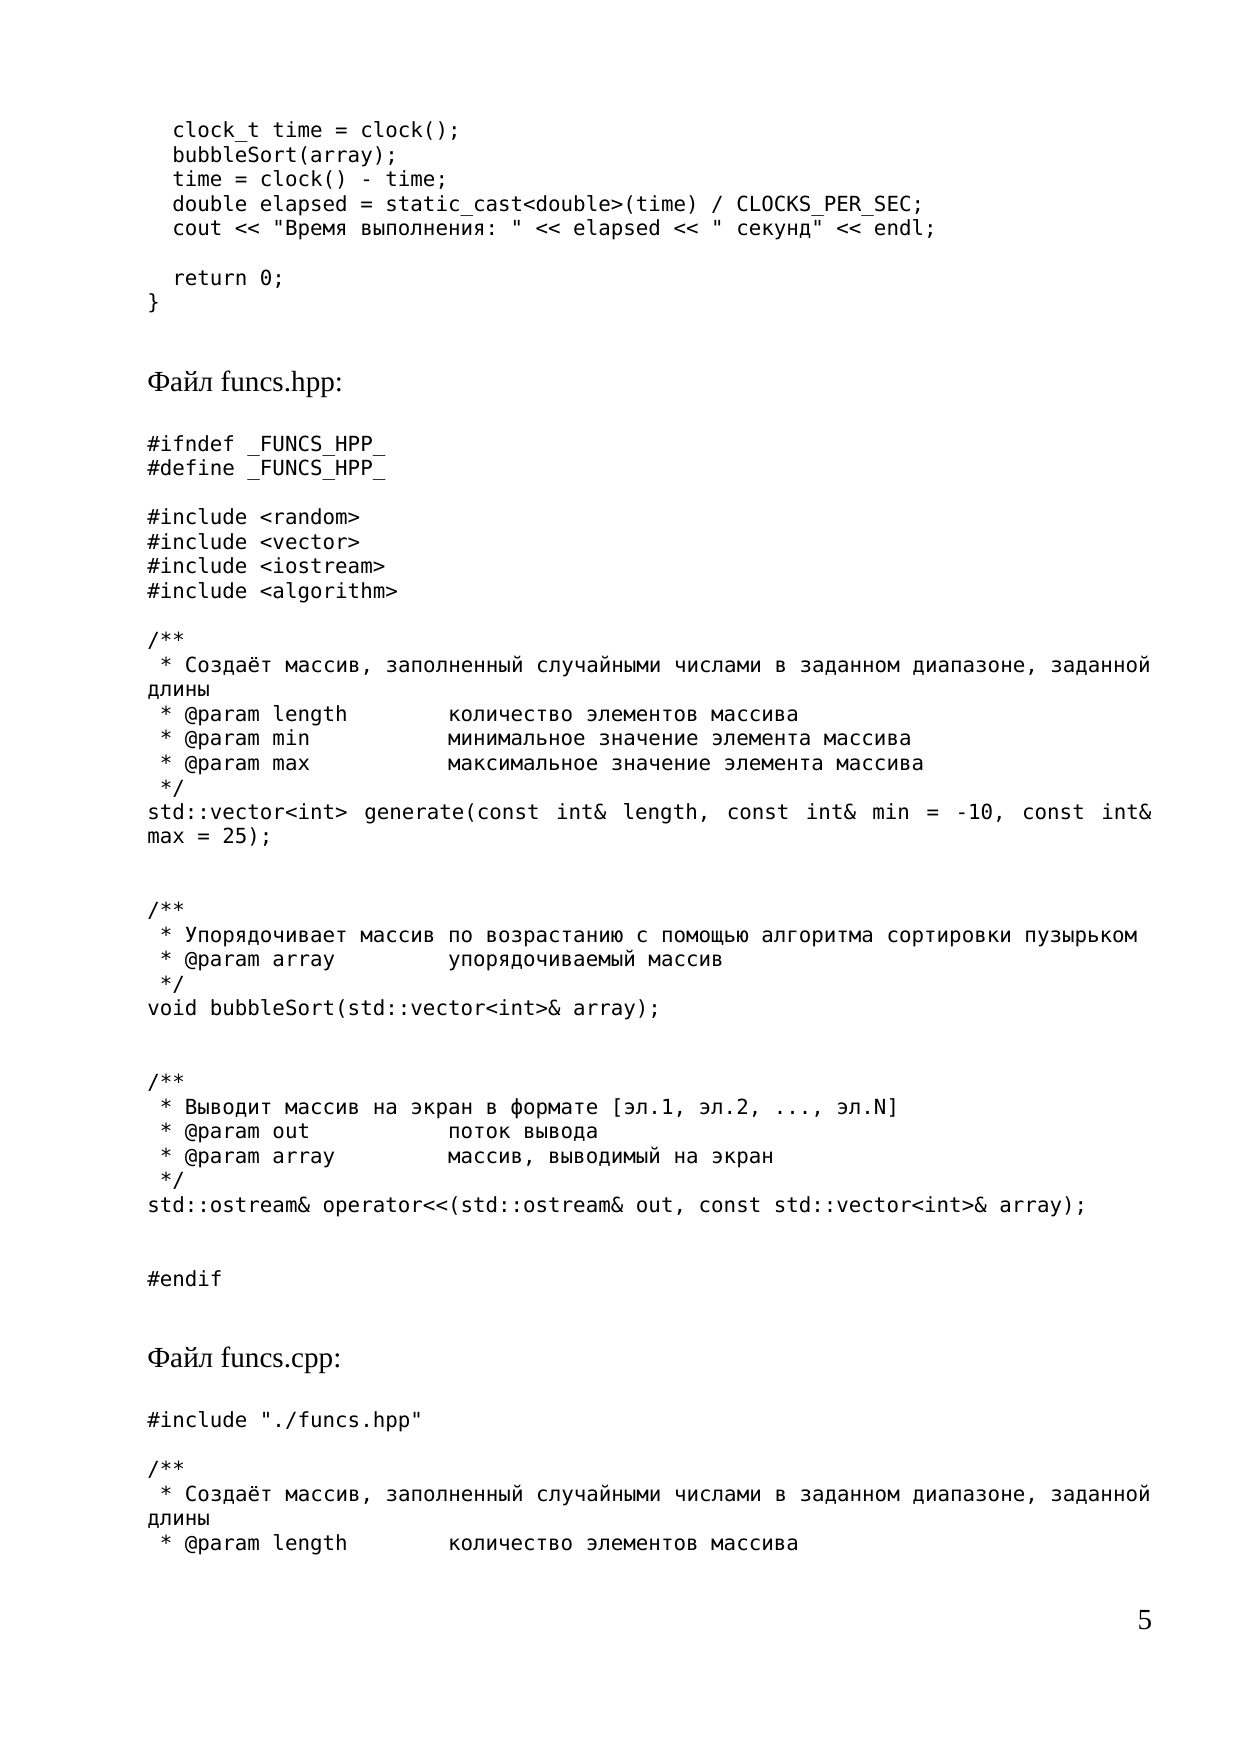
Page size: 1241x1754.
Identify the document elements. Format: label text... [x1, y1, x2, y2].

text * Создаёт массив, заполненный случайными числами в заданном диапазоне, заданной длины [147, 653, 1152, 701]
text * Выводит массив на экран в формате [эл.1, эл.2, ..., эл.N] [147, 1095, 1152, 1119]
text #include <iostream> [147, 554, 1152, 579]
text * Упорядочивает массив по возрастанию с помощью алгоритма сортировки пузырьком [147, 923, 1152, 947]
text */ [147, 1168, 1152, 1193]
text /** [147, 628, 1152, 653]
text * @param out поток вывода [147, 1119, 1152, 1144]
text #include <random> [147, 505, 1152, 530]
text */ [147, 972, 1152, 996]
text * @param max максимальное значение элемента массива [147, 751, 1152, 775]
text /** [147, 898, 1152, 922]
text Файл funcs.cpp: [147, 1341, 1152, 1374]
text /** [147, 1457, 1152, 1482]
text #include <algorithm> [147, 579, 1152, 603]
text #include "./funcs.hpp" [147, 1408, 1152, 1433]
text Файл funcs.hpp: [147, 364, 1152, 397]
text std::vector<int> generate(const int& length, const int& min = -10, const int& max = 25); [147, 800, 1152, 849]
text void bubbleSort(std::vector<int>& array); [147, 996, 1152, 1021]
text cout << "Время выполнения: " << elapsed << " секунд" << endl; [147, 216, 1152, 241]
text double elapsed = static_cast<double>(time) / CLOCKS_PER_SEC; [147, 192, 1152, 216]
text * @param length количество элементов массива [147, 1531, 1152, 1555]
text std::ostream& operator<<(std::ostream& out, const std::vector<int>& array); [147, 1193, 1152, 1217]
text #endif [147, 1267, 1152, 1291]
text * @param array массив, выводимый на экран [147, 1144, 1152, 1168]
text * @param length количество элементов массива [147, 702, 1152, 726]
text bubbleSort(array); [147, 143, 1152, 167]
text clock_t time = clock(); [147, 118, 1152, 142]
text #include <vector> [147, 530, 1152, 554]
text } [147, 290, 1152, 314]
text #define _FUNCS_HPP_ [147, 456, 1152, 481]
text */ [147, 776, 1152, 800]
text return 0; [147, 266, 1152, 290]
text /** [147, 1070, 1152, 1094]
text * @param array упорядочиваемый массив [147, 947, 1152, 972]
text #ifndef _FUNCS_HPP_ [147, 432, 1152, 456]
text time = clock() - time; [147, 167, 1152, 192]
text * @param min минимальное значение элемента массива [147, 726, 1152, 751]
text * Создаёт массив, заполненный случайными числами в заданном диапазоне, заданной длины [147, 1482, 1152, 1531]
